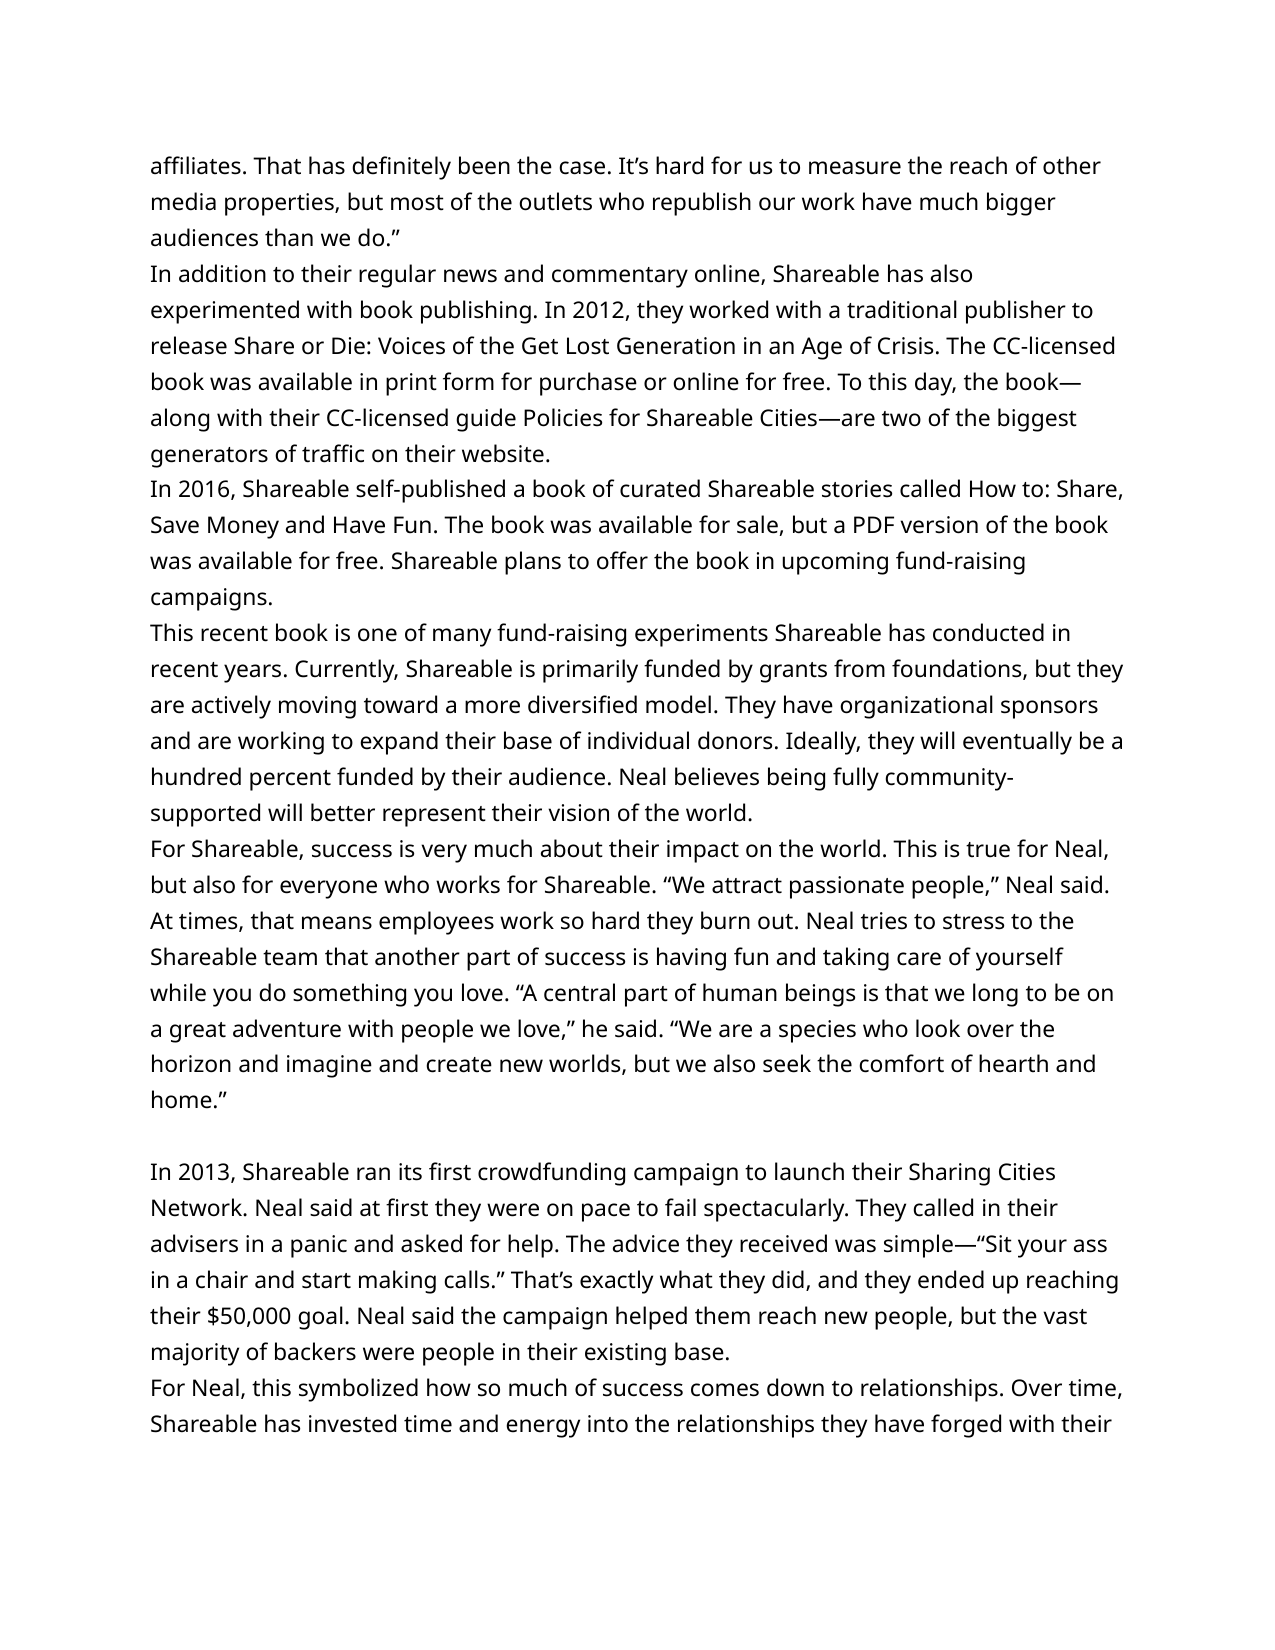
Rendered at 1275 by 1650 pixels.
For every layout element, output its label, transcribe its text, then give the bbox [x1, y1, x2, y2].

text This recent book is one of many fund-raising experiments Shareable has conducted in recent years. Currently, Shareable is primarily funded by grants from foundations, but they are actively moving toward a more diversified model. They have organizational sponsors and are working to expand their base of individual donors. Ideally, they will eventually be a hundred percent funded by their audience. Neal believes being fully community-supported will better represent their vision of the world. [150, 617, 1125, 828]
text For Shareable, success is very much about their impact on the world. This is true for Neal, but also for everyone who works for Shareable. “We attract passionate people,” Neal said. At times, that means employees work so hard they burn out. Neal tries to stress to the Shareable team that another part of success is having fun and taking care of yourself while you do something you love. “A central part of human beings is that we long to be on a great adventure with people we love,” he said. “We are a species who look over the horizon and imagine and create new worlds, but we also seek the comfort of hearth and home.” [150, 833, 1125, 1116]
text For Neal, this symbolized how so much of success comes down to relationships. Over time, Shareable has invested time and energy into the relationships they have forged with their [150, 1372, 1125, 1439]
text affiliates. That has definitely been the case. It’s hard for us to measure the reach of other media properties, but most of the outlets who republish our work have much bigger audiences than we do.” [150, 150, 1125, 253]
text In addition to their regular news and commentary online, Shareable has also experimented with book publishing. In 2012, they worked with a traditional publisher to release Share or Die: Voices of the Get Lost Generation in an Age of Crisis. The CC-licensed book was available in print form for purchase or online for free. To this day, the book—along with their CC-licensed guide Policies for Shareable Cities—are two of the biggest generators of traffic on their website. [150, 258, 1125, 469]
text In 2016, Shareable self-published a book of curated Shareable stories called How to: Share, Save Money and Have Fun. The book was available for sale, but a PDF version of the book was available for free. Shareable plans to offer the book in upcoming fund-raising campaigns. [150, 473, 1125, 612]
text In 2013, Shareable ran its first crowdfunding campaign to launch their Sharing Cities Network. Neal said at first they were on pace to fail spectacularly. They called in their advisers in a panic and asked for help. The advice they received was simple—“Sit your ass in a chair and start making calls.” That’s exactly what they did, and they ended up reaching their $50,000 goal. Neal said the campaign helped them reach new people, but the vast majority of backers were people in their existing base. [150, 1156, 1125, 1367]
